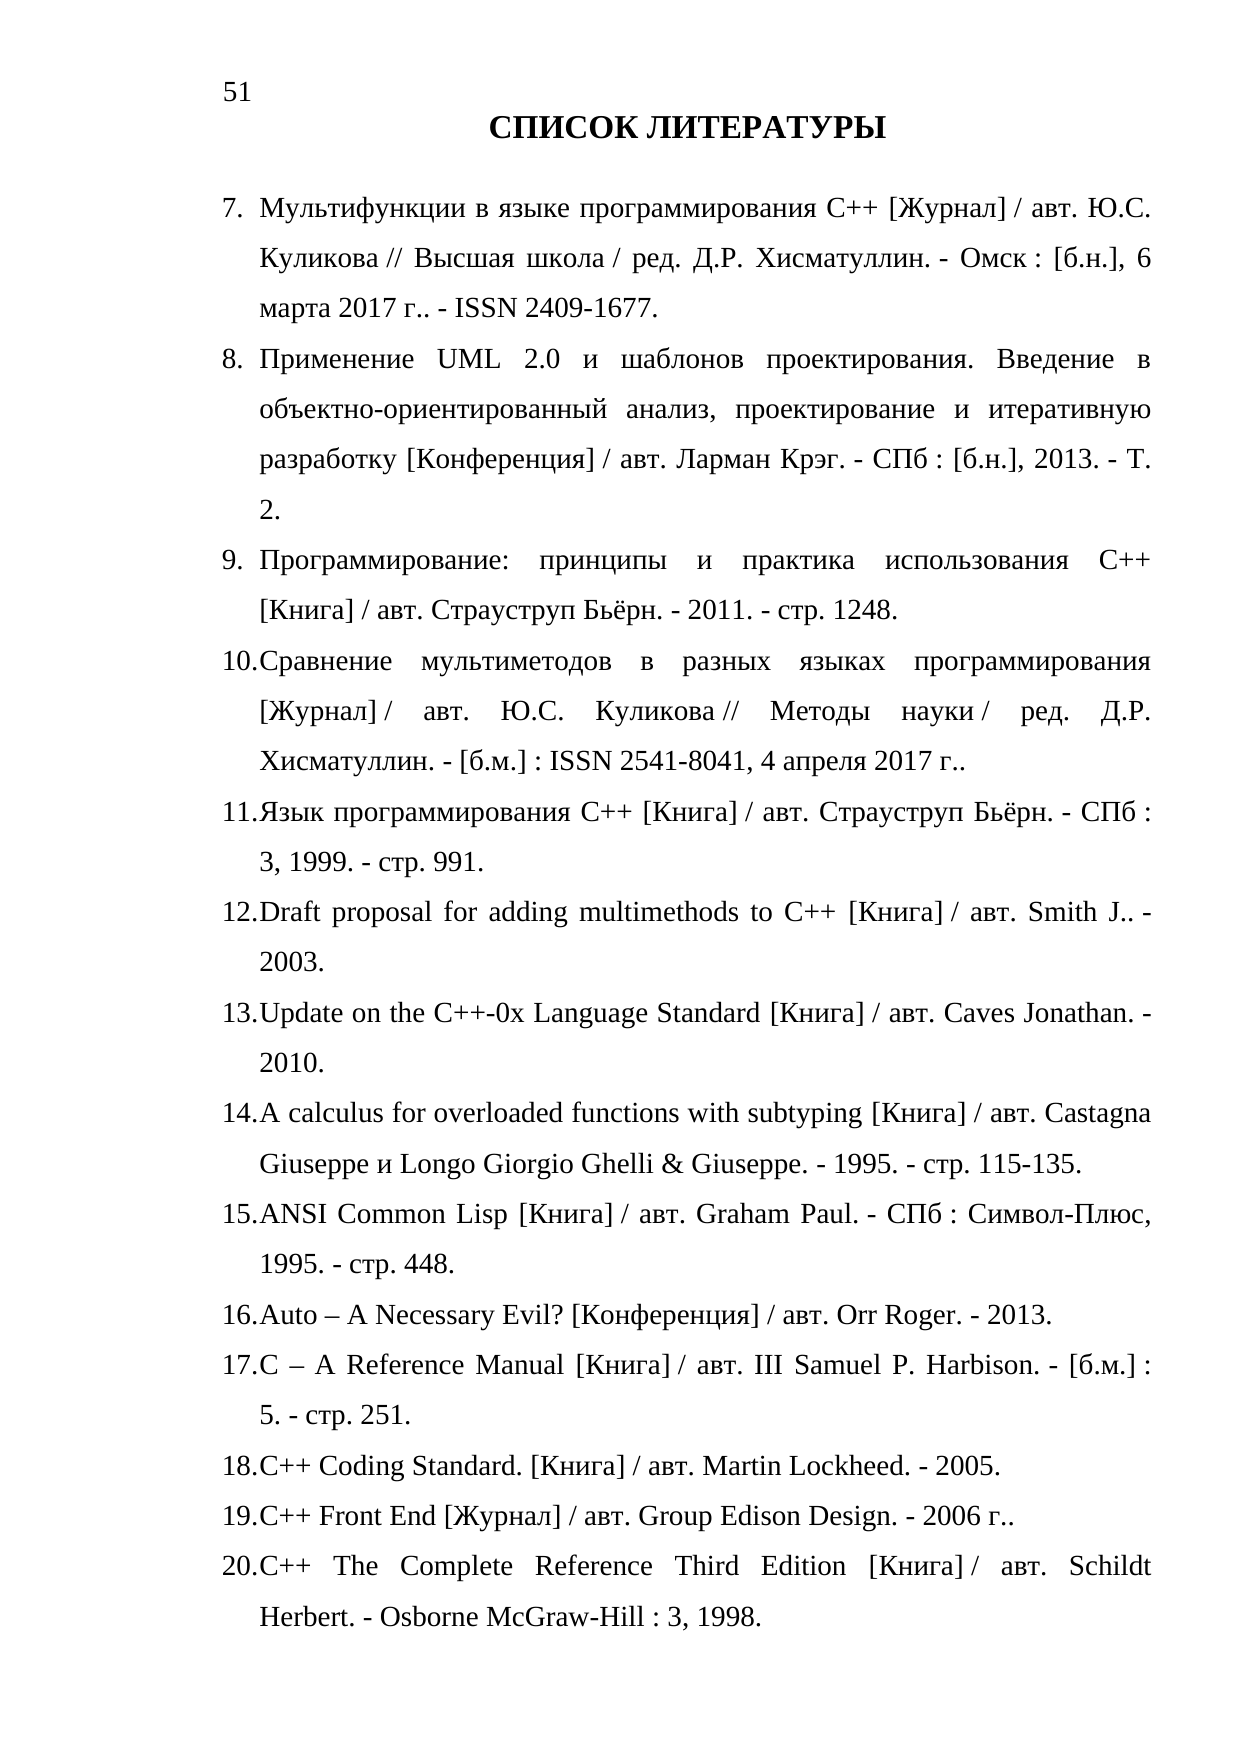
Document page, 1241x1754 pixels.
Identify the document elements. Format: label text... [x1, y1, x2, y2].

subtitle C – A Reference Manual [Книга] / авт. III Samuel P. Harbison. - [б.м.] : 5. - стр. 251. [222, 1347, 1152, 1431]
subtitle Сравнение мультиметодов в разных языках программирования [Журнал] / авт. Ю.С. Куликова // Методы науки / ред. Д.Р. Хисматуллин. - [б.м.] : ISSN 2541-8041, 4 апреля 2017 г.. [222, 643, 1152, 777]
subtitle C++ The Complete Reference Third Edition [Книга] / авт. Schildt Herbert. - Osborne McGraw-Hill : 3, 1998. [222, 1548, 1152, 1632]
subtitle ANSI Common Lisp [Книга] / авт. Graham Paul. - СПб : Символ-Плюс, 1995. - стр. 448. [222, 1196, 1152, 1280]
subtitle C++ Front End [Журнал] / авт. Group Edison Design. - 2006 г.. [222, 1498, 1152, 1532]
subtitle Update on the C++-0x Language Standard [Книга] / авт. Caves Jonathan. - 2010. [222, 995, 1152, 1079]
subtitle Применение UML 2.0 и шаблонов проектирования. Введение в объектно-ориентированный анализ, проектирование и итеративную разработку [Конференция] / авт. Ларман Крэг. - СПб : [б.н.], 2013. - Т. 2. [222, 341, 1152, 525]
subtitle Auto – A Necessary Evil? [Конференция] / авт. Orr Roger. - 2013. [222, 1297, 1152, 1330]
subtitle C++ Coding Standard. [Книга] / авт. Martin Lockheed. - 2005. [222, 1448, 1152, 1481]
text СПИСОК ЛИТЕРАТУРЫ [148, 107, 1152, 146]
subtitle A calculus for overloaded functions with subtyping [Книга] / авт. Castagna Giuseppe и Longo Giorgio Ghelli & Giuseppe. - 1995. - стр. 115-135. [222, 1096, 1152, 1179]
subtitle Язык программирования C++ [Книга] / авт. Страуструп Бьёрн. - СПб : 3, 1999. - стр. 991. [222, 794, 1152, 877]
subtitle Draft proposal for adding multimethods to C++ [Книга] / авт. Smith J.. - 2003. [222, 894, 1152, 978]
subtitle Мультифункции в языке программирования С++ [Журнал] / авт. Ю.С. Куликова // Высшая школа / ред. Д.Р. Хисматуллин. - Омск : [б.н.], 6 марта 2017 г.. - ISSN 2409-1677. [222, 190, 1152, 324]
subtitle Программирование: принципы и практика использования C++ [Книга] / авт. Страуструп Бьёрн. - 2011. - стр. 1248. [222, 542, 1152, 626]
